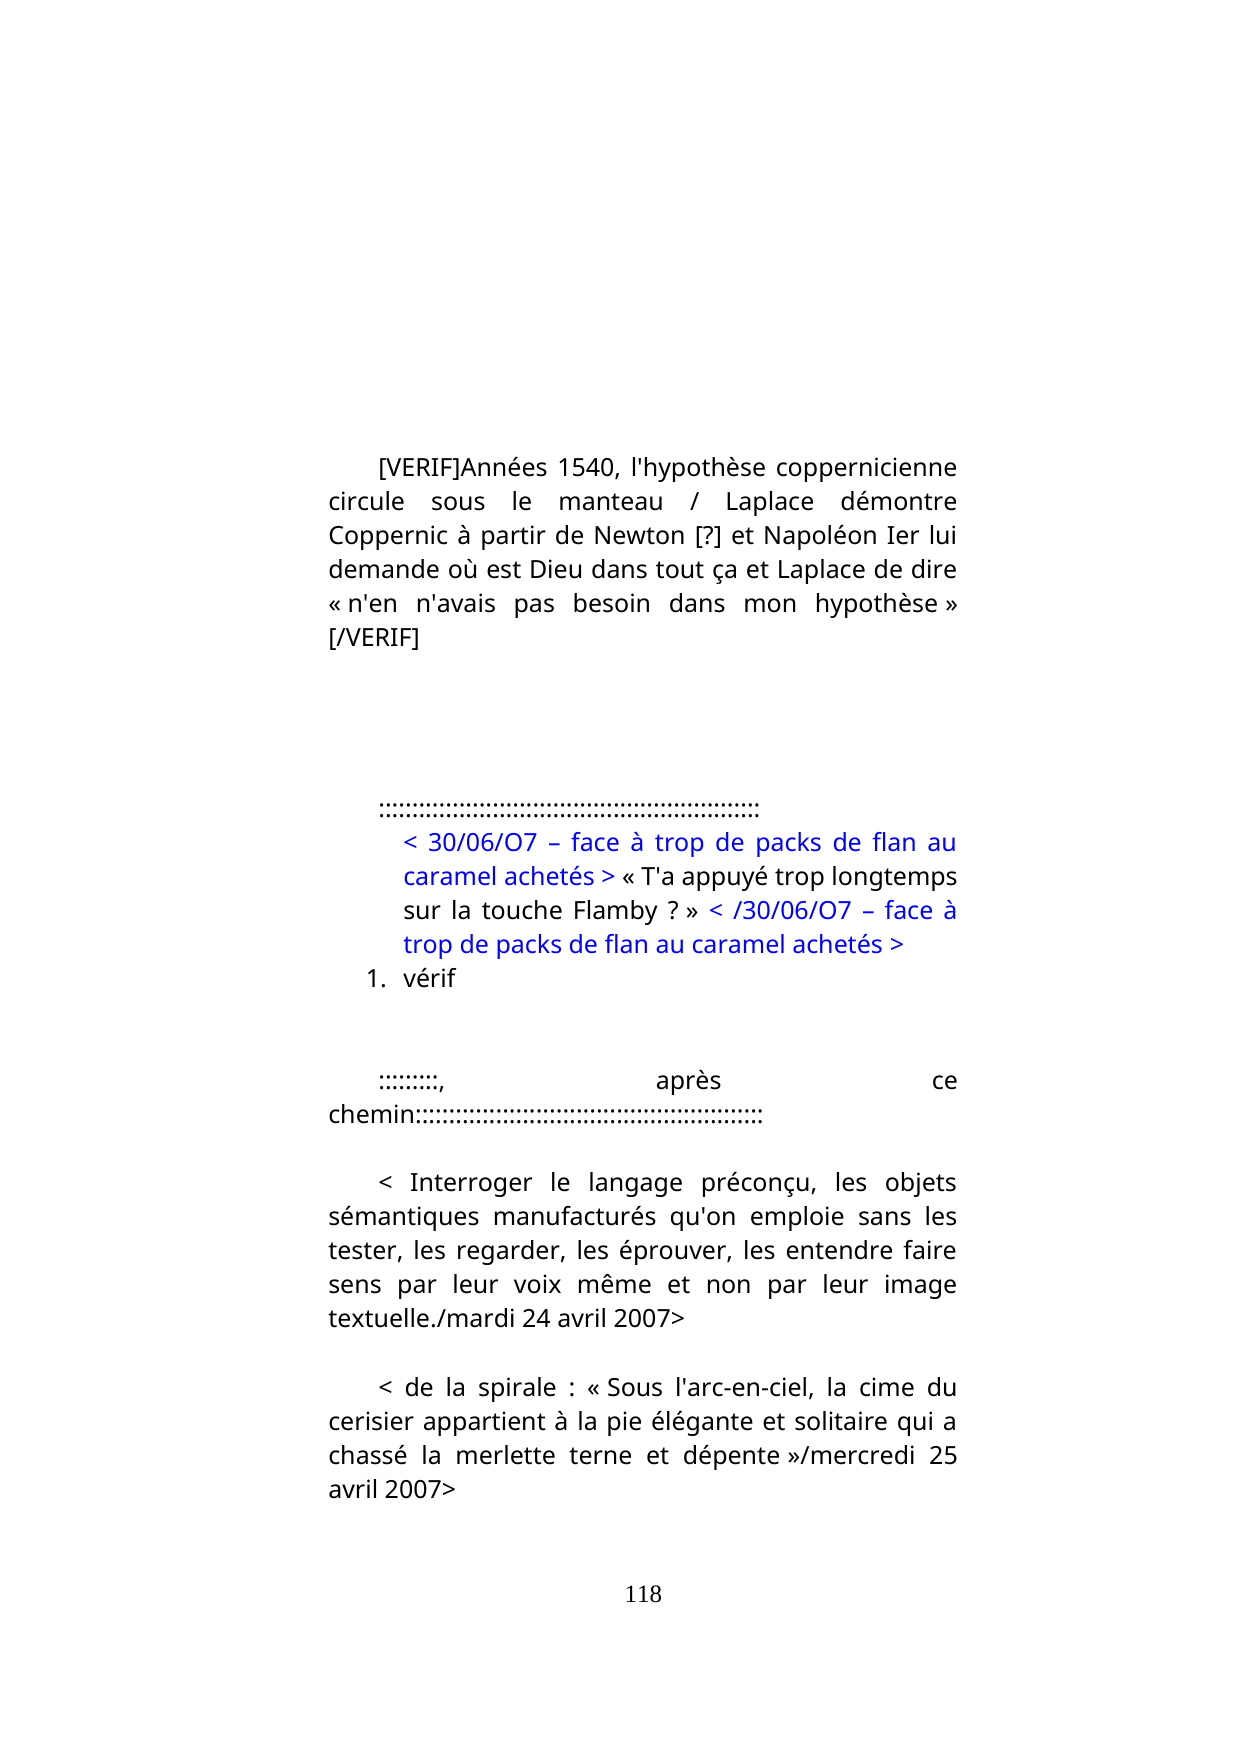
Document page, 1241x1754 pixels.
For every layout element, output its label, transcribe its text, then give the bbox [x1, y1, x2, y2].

text :::::::::, après ce chemin:::::::::::::::::::::::::::::::::::::::::::::::::::: [328, 1063, 958, 1131]
list < 30/06/O7 – face à trop de packs de flan au caramel achetés > « T'a appuyé trop longtemps sur la touche Flamby ? » < /30/06/O7 – face à trop de packs de flan au caramel achetés > [366, 824, 958, 961]
text < de la spirale : « Sous l'arc-en-ciel, la cime du cerisier appartient à la pie élégante et solitaire qui a chassé la merlette terne et dépente »/mercredi 25 avril 2007> [328, 1369, 958, 1506]
text < Interroger le langage préconçu, les objets sémantiques manufacturés qu'on emploie sans les tester, les regarder, les éprouver, les entendre faire sens par leur voix même et non par leur image textuelle./mardi 24 avril 2007> [328, 1165, 958, 1335]
list vérif [366, 961, 958, 994]
text [VERIF]Années 1540, l'hypothèse coppernicienne circule sous le manteau / Laplace démontre Coppernic à partir de Newton [?] et Napoléon Ier lui demande où est Dieu dans tout ça et Laplace de dire « n'en n'avais pas besoin dans mon hypothèse » [/VERIF] [328, 449, 958, 654]
text ::::::::::::::::::::::::::::::::::::::::::::::::::::::::: [328, 790, 958, 824]
